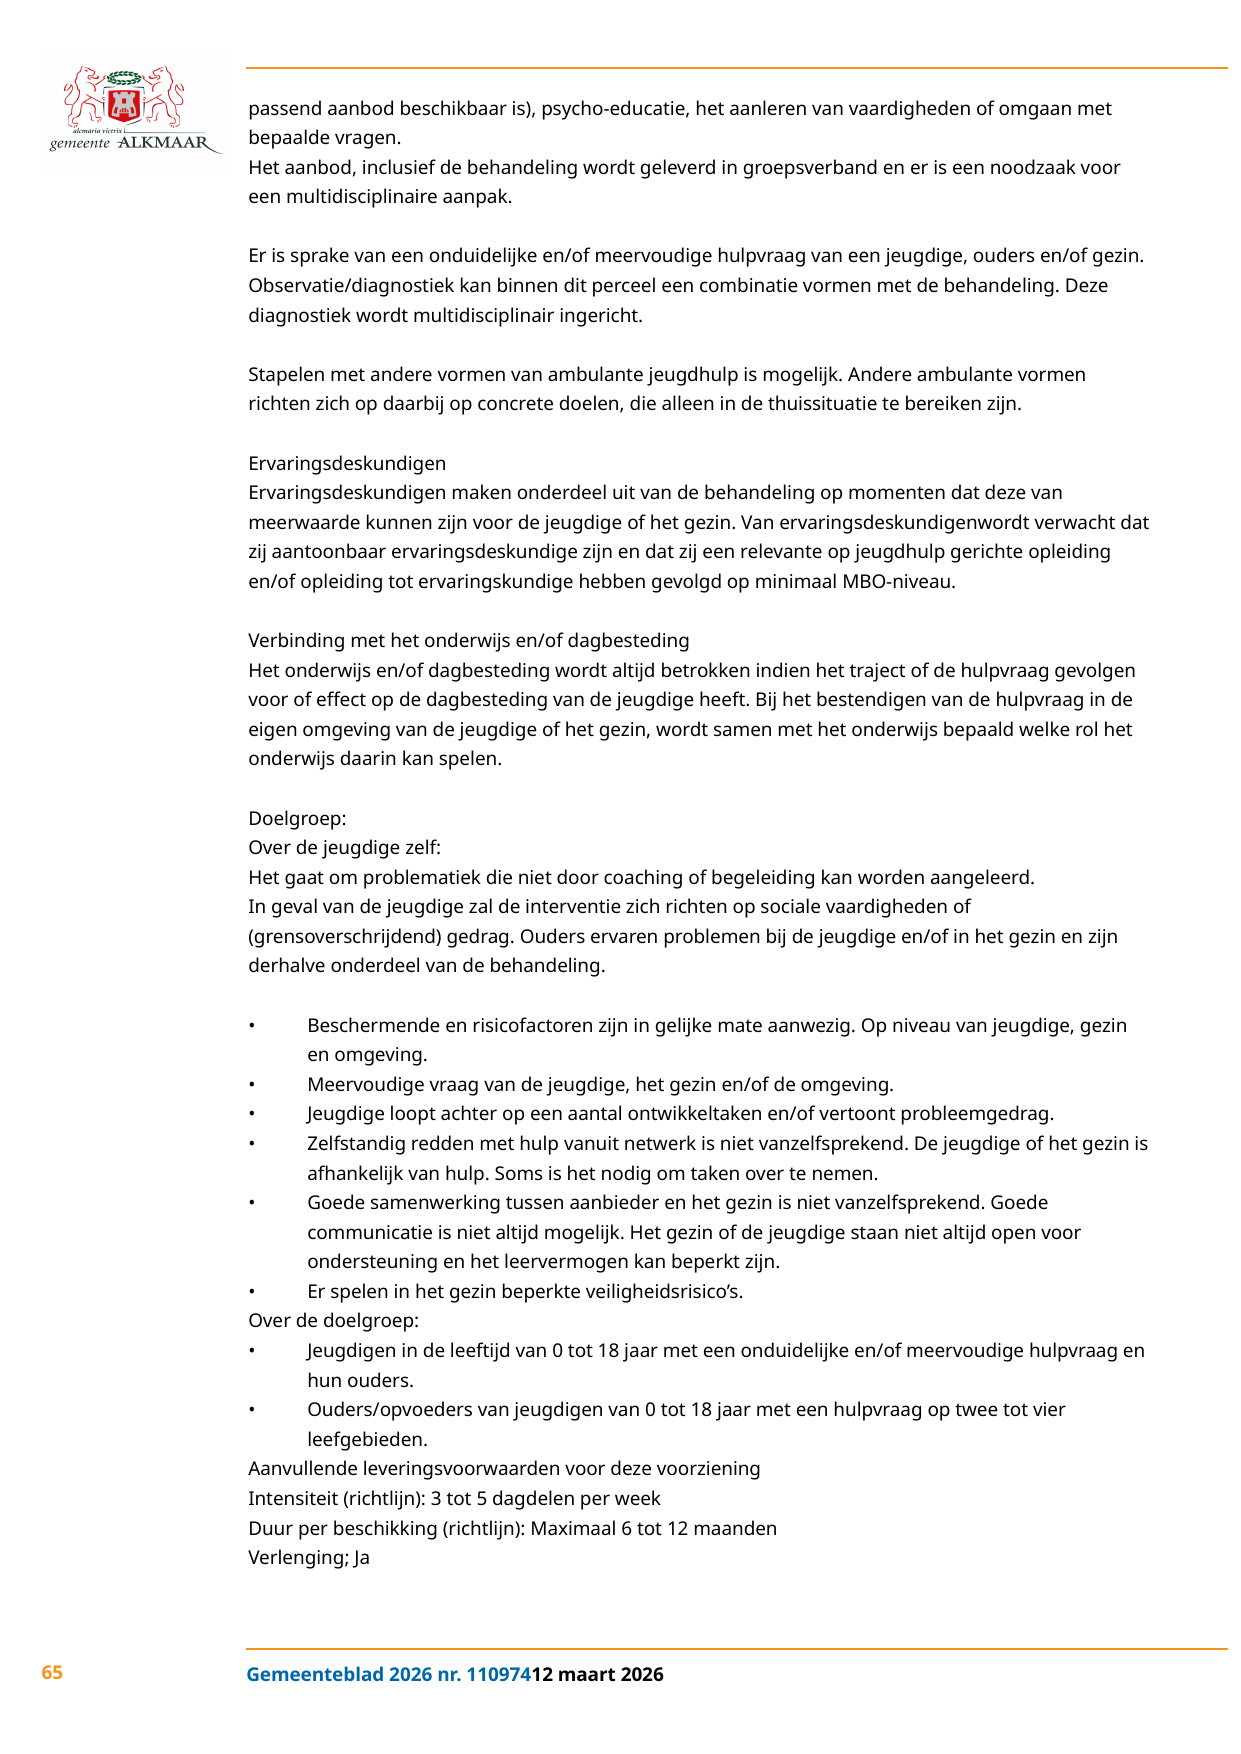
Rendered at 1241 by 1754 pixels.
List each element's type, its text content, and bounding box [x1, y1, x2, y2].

text Over de doelgroep: [248, 1308, 1152, 1333]
text Aanvullende leveringsvoorwaarden voor deze voorziening [248, 1456, 1152, 1481]
list Meervoudige vraag van de jeugdige, het gezin en/of de omgeving. [248, 1071, 1152, 1097]
text In geval van de jeugdige zal de interventie zich richten op sociale vaardigheden of (grensoverschrijdend) gedrag. Ouders ervaren problemen bij de jeugdige en/of in het gezin en zijn derhalve onderdeel van de behandeling. [248, 893, 1152, 978]
text Het onderwijs en/of dagbesteding wordt altijd betrokken indien het traject of de hulpvraag gevolgen voor of effect op de dagbesteding van de jeugdige heeft. Bij het bestendigen van de hulpvraag in de eigen omgeving van de jeugdige of het gezin, wordt samen met het onderwijs bepaald welke rol het onderwijs daarin kan spelen. [248, 657, 1152, 771]
list Er spelen in het gezin beperkte veiligheidsrisico’s. [248, 1278, 1152, 1304]
list Ouders/opvoeders van jeugdigen van 0 tot 18 jaar met een hulpvraag op twee tot vier leefgebieden. [248, 1396, 1152, 1452]
list Zelfstandig redden met hulp vanuit netwerk is niet vanzelfsprekend. De jeugdige of het gezin is afhankelijk van hulp. Soms is het nodig om taken over te nemen. [248, 1130, 1152, 1186]
text Ervaringsdeskundigen [248, 450, 1152, 476]
text Het gaat om problematiek die niet door coaching of begeleiding kan worden aangeleerd. [248, 864, 1152, 890]
text Stapelen met andere vormen van ambulante jeugdhulp is mogelijk. Andere ambulante vormen richten zich op daarbij op concrete doelen, die alleen in de thuissituatie te bereiken zijn. [248, 361, 1152, 416]
text Het aanbod, inclusief de behandeling wordt geleverd in groepsverband en er is een noodzaak voor een multidisciplinaire aanpak. [248, 154, 1152, 209]
text Er is sprake van een onduidelijke en/of meervoudige hulpvraag van een jeugdige, ouders en/of gezin. Observatie/diagnostiek kan binnen dit perceel een combinatie vormen met de behandeling. Deze diagnostiek wordt multidisciplinair ingericht. [248, 243, 1152, 328]
list Beschermende en risicofactoren zijn in gelijke mate aanwezig. Op niveau van jeugdige, gezin en omgeving. [248, 1012, 1152, 1067]
text Ervaringsdeskundigen maken onderdeel uit van de behandeling op momenten dat deze van meerwaarde kunnen zijn voor de jeugdige of het gezin. Van ervaringsdeskundigenwordt verwacht dat zij aantoonbaar ervaringsdeskundige zijn en dat zij een relevante op jeugdhulp gerichte opleiding en/of opleiding tot ervaringskundige hebben gevolgd op minimaal MBO-niveau. [248, 479, 1152, 594]
list Jeugdige loopt achter op een aantal ontwikkeltaken en/of vertoont probleemgedrag. [248, 1101, 1152, 1126]
list Jeugdigen in de leeftijd van 0 tot 18 jaar met een onduidelijke en/of meervoudige hulpvraag en hun ouders. [248, 1337, 1152, 1393]
text Intensiteit (richtlijn): 3 tot 5 dagdelen per week [248, 1485, 1152, 1511]
text Verbinding met het onderwijs en/of dagbesteding [248, 627, 1152, 653]
text passend aanbod beschikbaar is), psycho-educatie, het aanleren van vaardigheden of omgaan met bepaalde vragen. [248, 95, 1152, 150]
text Duur per beschikking (richtlijn): Maximaal 6 tot 12 maanden [248, 1515, 1152, 1541]
text Doelgroep: [248, 805, 1152, 831]
text Verlenging; Ja [248, 1544, 1152, 1570]
list Goede samenwerking tussen aanbieder en het gezin is niet vanzelfsprekend. Goede communicatie is niet altijd mogelijk. Het gezin of de jeugdige staan niet altijd open voor ondersteuning en het leervermogen kan beperkt zijn. [248, 1189, 1152, 1274]
text Over de jeugdige zelf: [248, 834, 1152, 860]
picture [41, 47, 231, 172]
